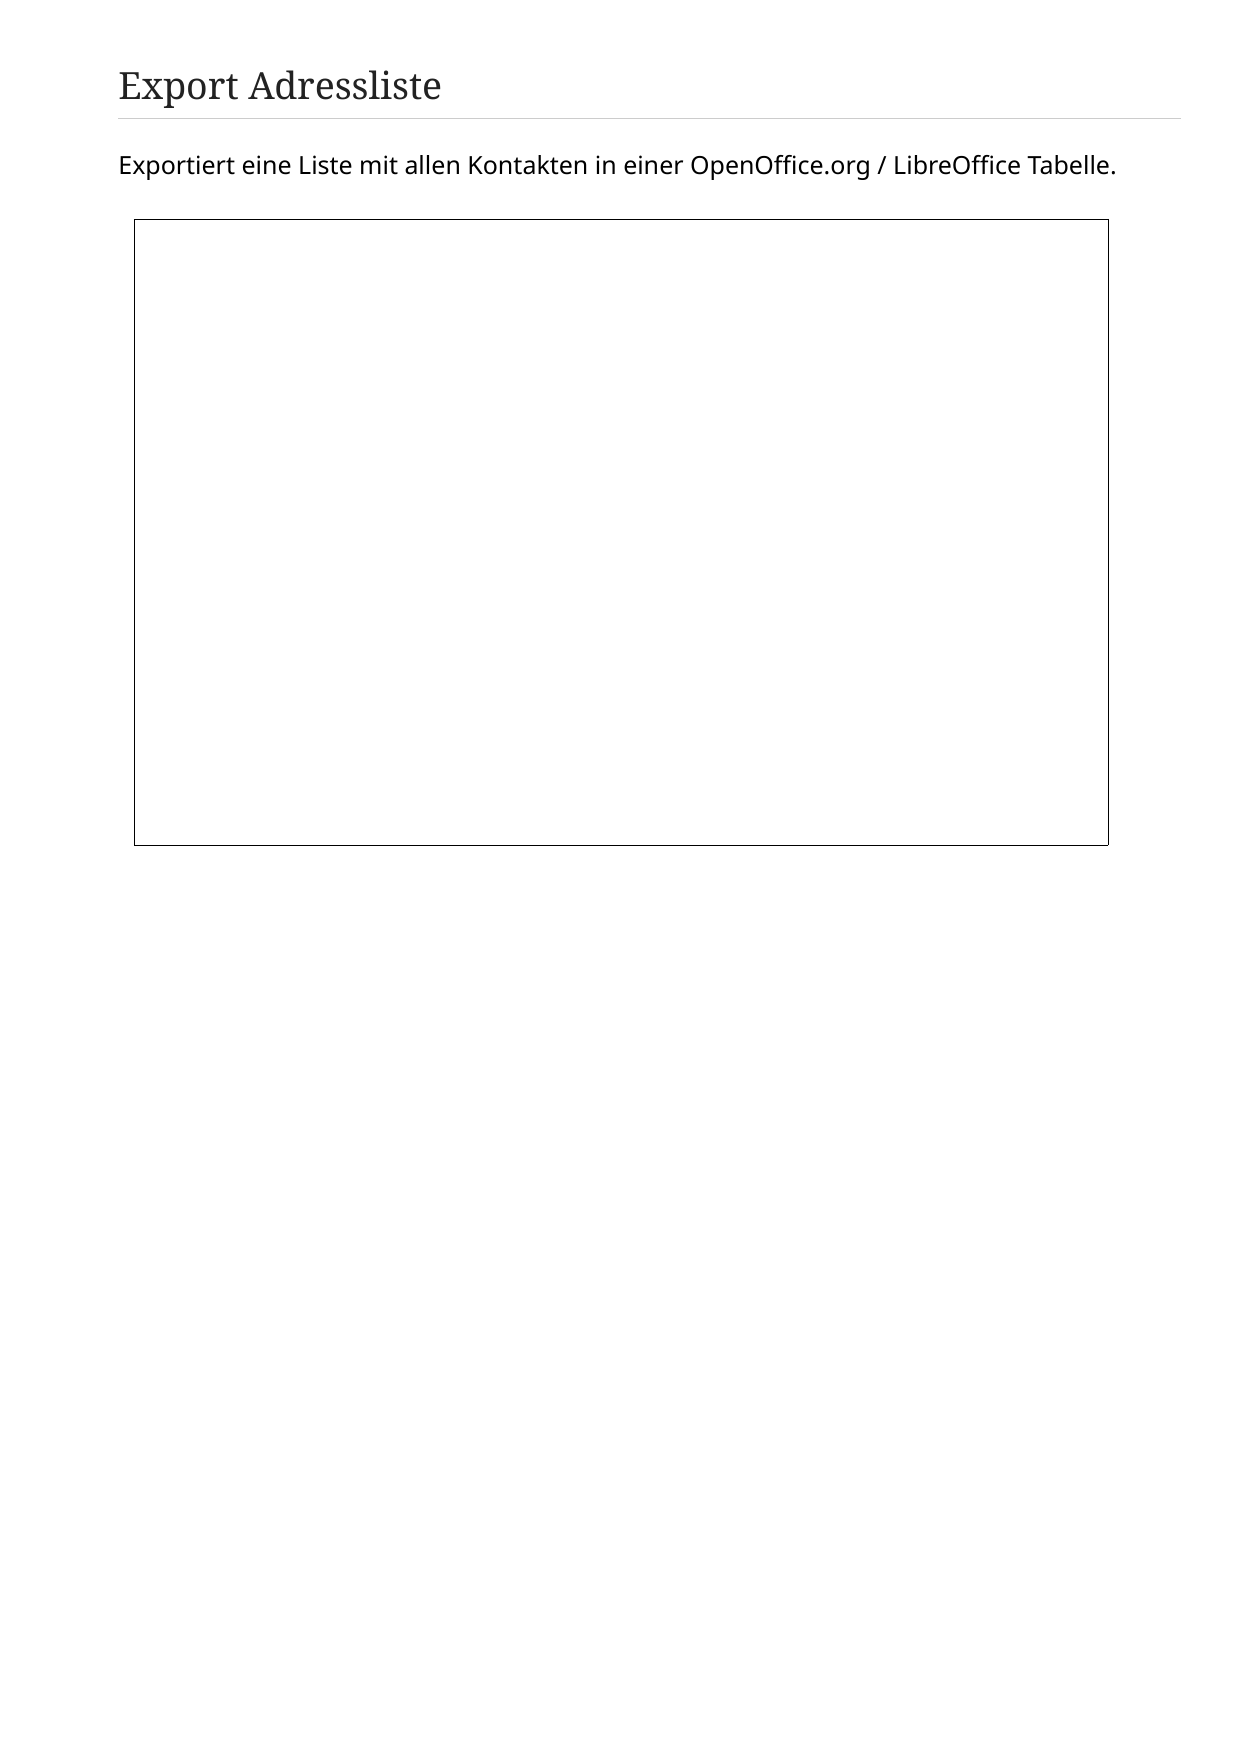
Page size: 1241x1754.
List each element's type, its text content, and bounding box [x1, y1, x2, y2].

text Exportiert eine Liste mit allen Kontakten in einer OpenOffice.org / LibreOffice Tabelle. [118, 147, 1181, 181]
subtitle Export Adressliste [118, 59, 1181, 118]
